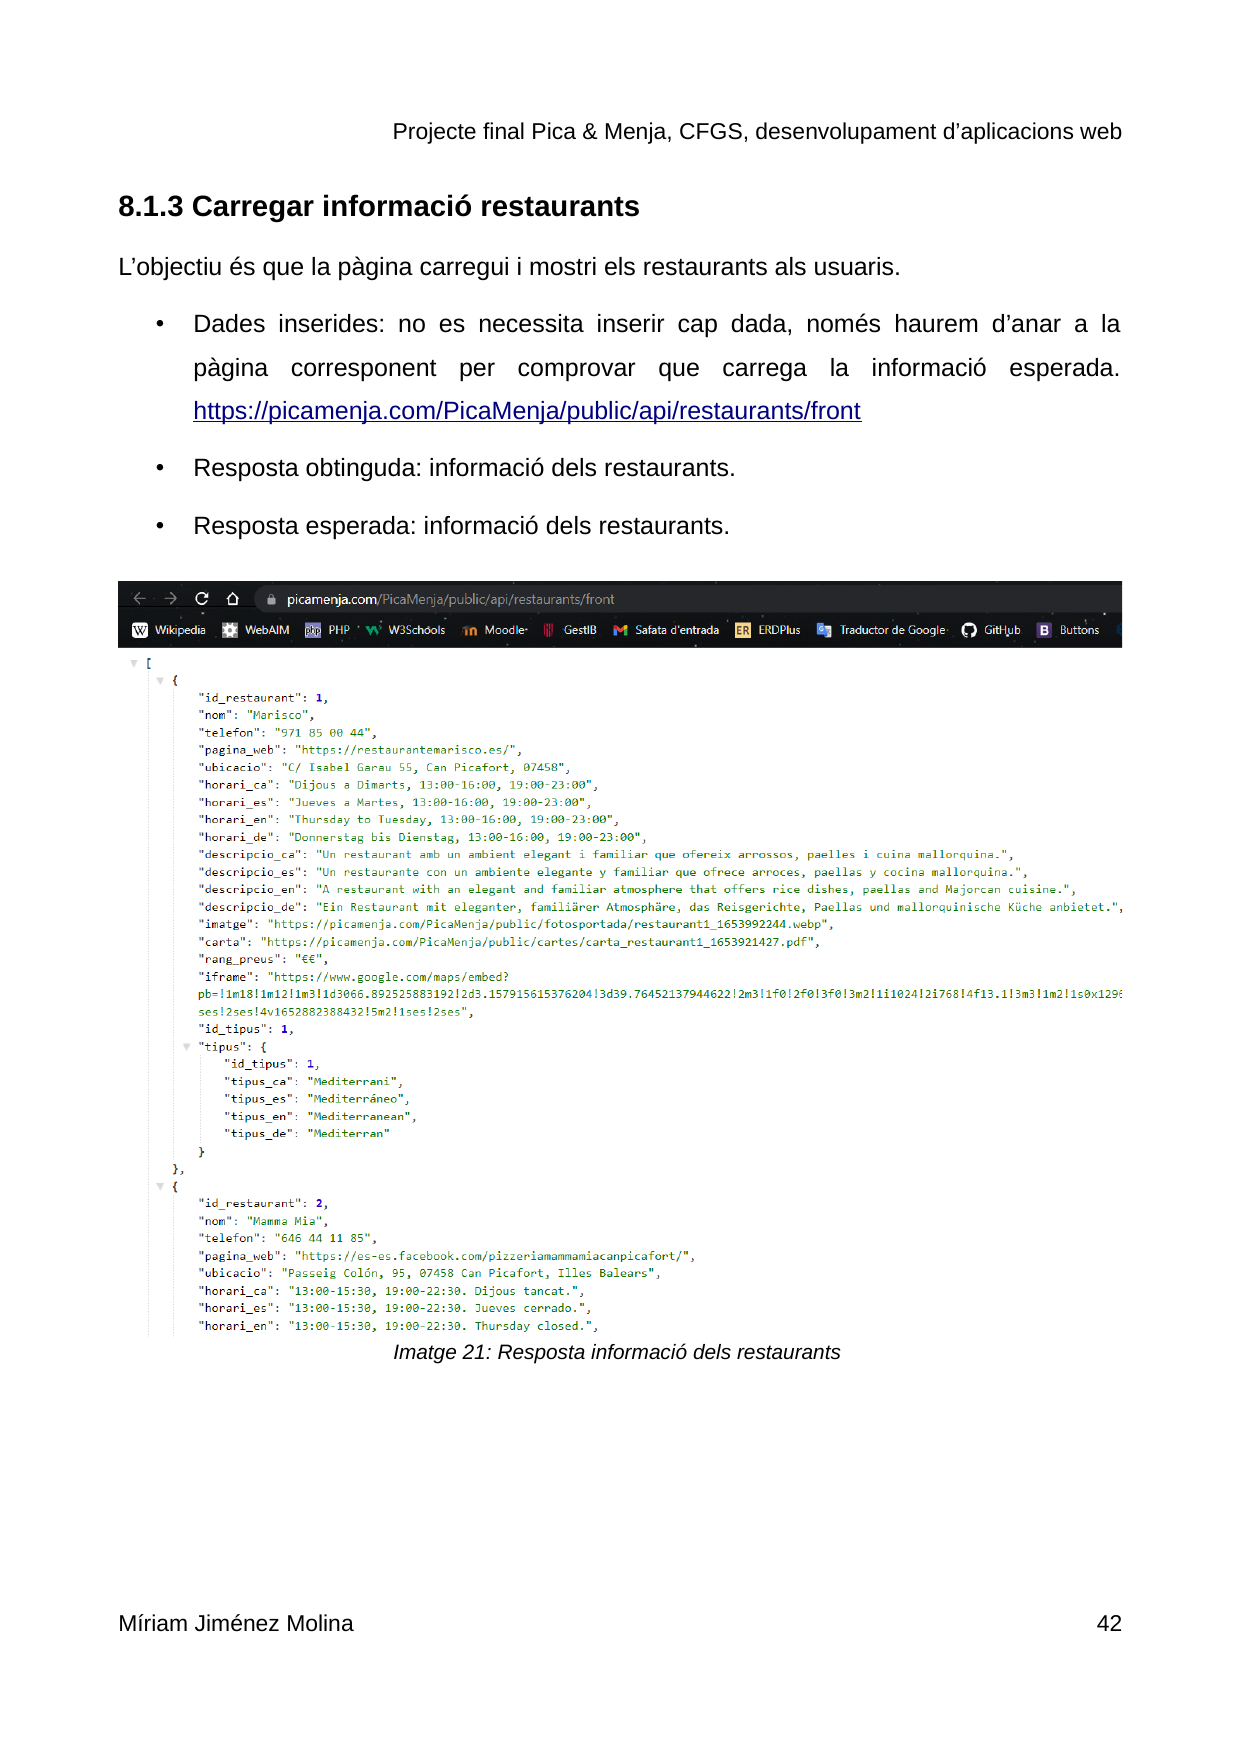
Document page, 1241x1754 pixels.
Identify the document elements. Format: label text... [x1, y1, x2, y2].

text Imatge 21: Resposta informació dels restaurants [118, 1337, 1122, 1365]
list Resposta obtinguda: informació dels restaurants. [156, 453, 1122, 482]
list Resposta esperada: informació dels restaurants. [156, 511, 1122, 540]
list Dades inserides: no es necessita inserir cap dada, només haurem d’anar a la pàgina corresponent per comprovar que carrega la informació esperada. https://picamenja.com/PicaMenja/public/api/restaurants/front [156, 309, 1122, 424]
text L’objectiu és que la pàgina carregui i mostri els restaurants als usuaris. [118, 252, 1122, 280]
picture [118, 581, 1123, 1337]
subtitle 8.1.3 Carregar informació restaurants [118, 188, 1122, 222]
